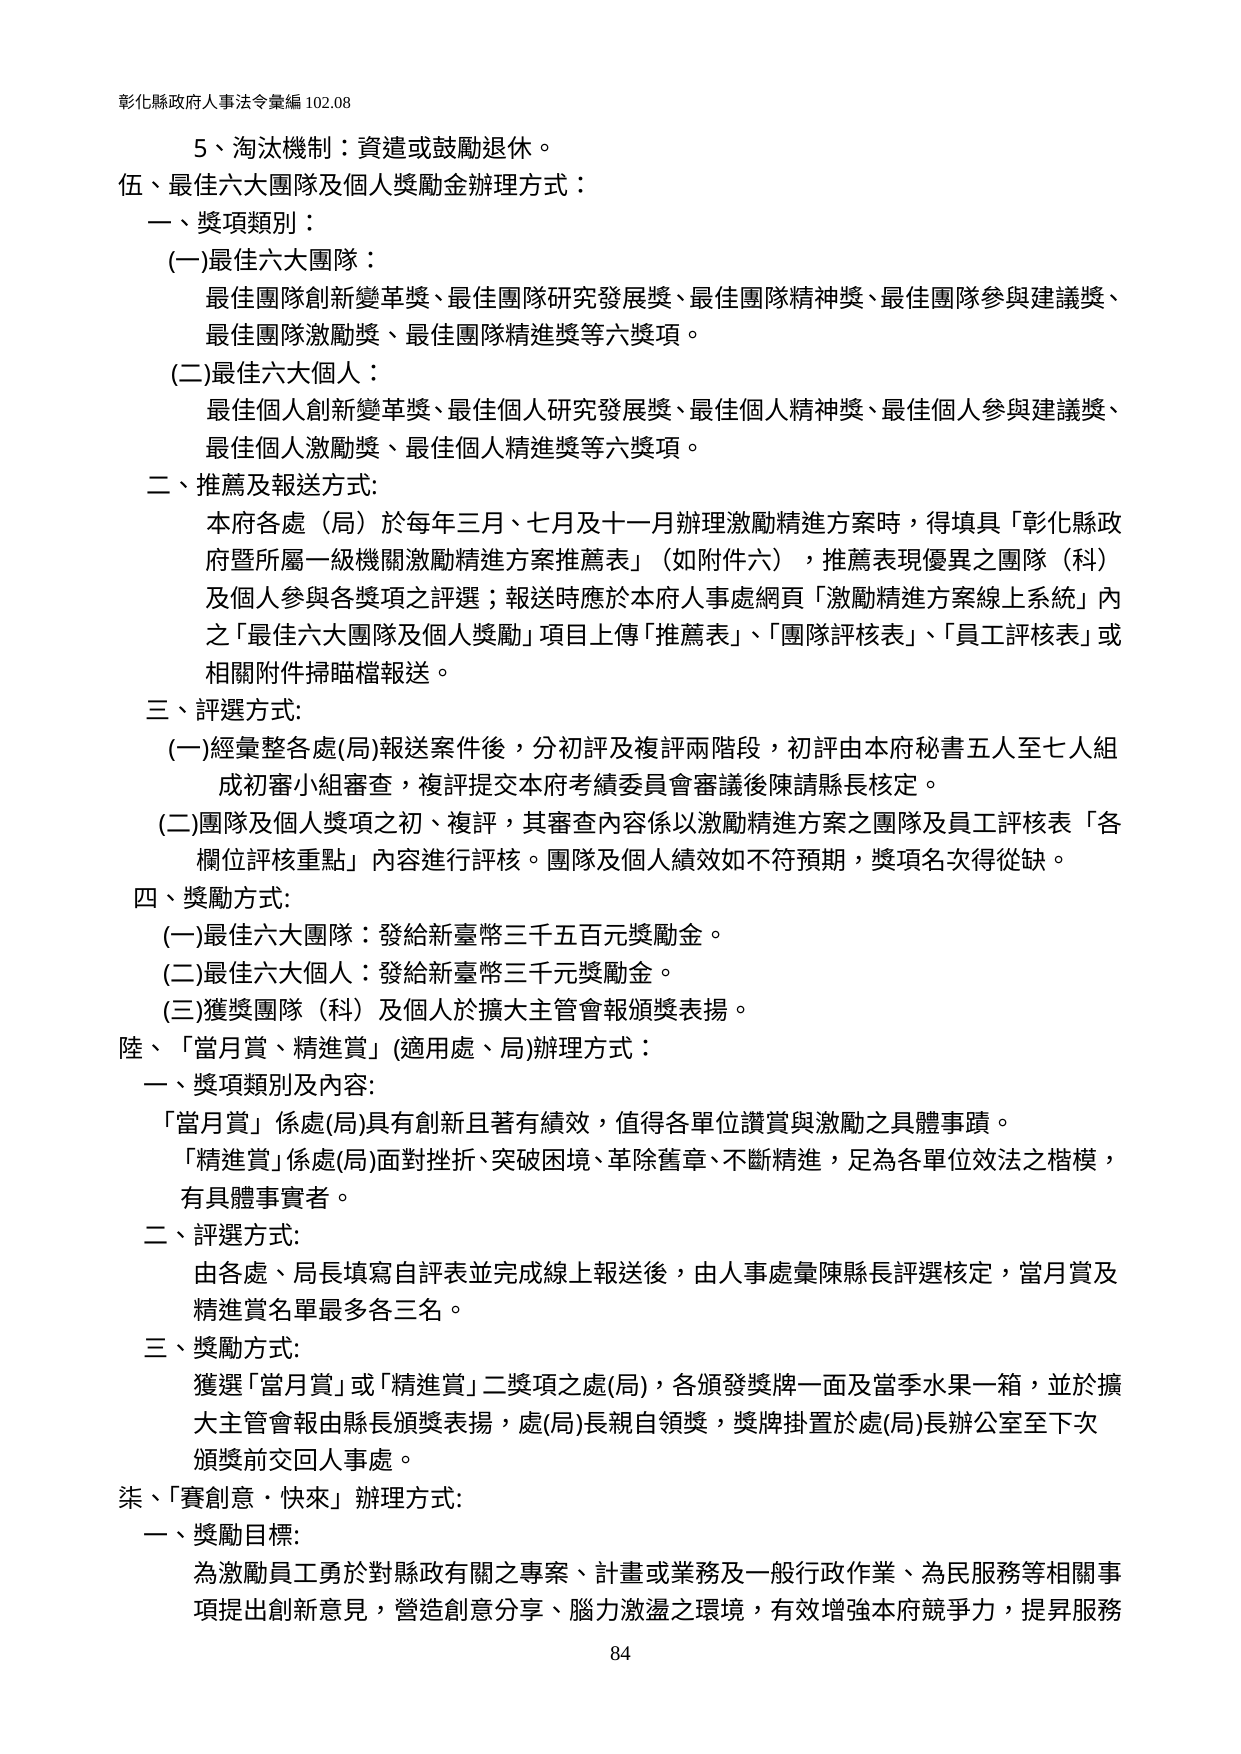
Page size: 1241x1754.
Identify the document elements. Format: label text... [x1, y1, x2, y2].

text 5、淘汰機制：資遣或鼓勵退休。 [193, 127, 1122, 165]
text (一)經彙整各處(局)報送案件後，分初評及複評兩階段，初評由本府秘書五人至七人組成初審小組審查，複評提交本府考績委員會審議後陳請縣長核定。 [168, 727, 1122, 802]
text 為激勵員工勇於對縣政有關之專案、計畫或業務及一般行政作業、為民服務等相關事項提出創新意見，營造創意分享、腦力激盪之環境，有效增強本府競爭力，提昇服務 [193, 1552, 1122, 1627]
text (二)最佳六大個人：發給新臺幣三千元獎勵金。 [163, 952, 1122, 990]
text 一、獎項類別及內容: [143, 1065, 1122, 1102]
text 一、獎勵目標: [143, 1515, 1122, 1552]
text (一)最佳六大團隊：發給新臺幣三千五百元獎勵金。 [163, 915, 1122, 952]
text 獲選「當月賞」或「精進賞」二獎項之處(局)，各頒發獎牌一面及當季水果一箱，並於擴大主管會報由縣長頒獎表揚，處(局)長親自領獎，獎牌掛置於處(局)長辦公室至下次頒獎前交回人事處。 [193, 1365, 1122, 1477]
text 本府各處（局）於每年三月、七月及十一月辦理激勵精進方案時，得填具「彰化縣政府暨所屬一級機關激勵精進方案推薦表」（如附件六），推薦表現優異之團隊（科）及個人參與各獎項之評選；報送時應於本府人事處網頁「激勵精進方案線上系統」內之「最佳六大團隊及個人獎勵」項目上傳「推薦表」、「團隊評核表」、「員工評核表」或相關附件掃瞄檔報送。 [206, 502, 1122, 690]
text 伍、最佳六大團隊及個人獎勵金辦理方式： [118, 165, 1122, 202]
text 柒、「賽創意．快來」辦理方式: [118, 1477, 1122, 1515]
text 陸、「當月賞、精進賞」(適用處、局)辦理方式： [118, 1027, 1122, 1065]
text 四、獎勵方式: [134, 877, 1122, 915]
text 二、評選方式: [143, 1215, 1122, 1252]
text 「當月賞」係處(局)具有創新且著有績效，值得各單位讚賞與激勵之具體事蹟。 [118, 1102, 1122, 1140]
text (一)最佳六大團隊： [168, 240, 1122, 277]
text 「精進賞」係處(局)面對挫折、突破困境、革除舊章、不斷精進，足為各單位效法之楷模，有具體事實者。 [181, 1140, 1122, 1215]
text 最佳個人創新變革獎、最佳個人研究發展獎、最佳個人精神獎、最佳個人參與建議獎、最佳個人激勵獎、最佳個人精進獎等六獎項。 [206, 390, 1122, 465]
text (三)獲獎團隊（科）及個人於擴大主管會報頒獎表揚。 [163, 990, 1122, 1027]
text 三、獎勵方式: [143, 1327, 1122, 1365]
text 三、評選方式: [145, 690, 1122, 727]
text 二、推薦及報送方式: [146, 465, 1122, 502]
text 一、獎項類別： [147, 202, 1122, 240]
text (二)團隊及個人獎項之初、複評，其審查內容係以激勵精進方案之團隊及員工評核表「各欄位評核重點」內容進行評核。團隊及個人績效如不符預期，獎項名次得從缺。 [158, 802, 1122, 877]
text 由各處、局長填寫自評表並完成線上報送後，由人事處彙陳縣長評選核定，當月賞及精進賞名單最多各三名。 [193, 1252, 1122, 1327]
text 最佳團隊創新變革獎、最佳團隊研究發展獎、最佳團隊精神獎、最佳團隊參與建議獎、最佳團隊激勵獎、最佳團隊精進獎等六獎項。 [206, 277, 1122, 352]
text (二)最佳六大個人： [171, 352, 1122, 390]
